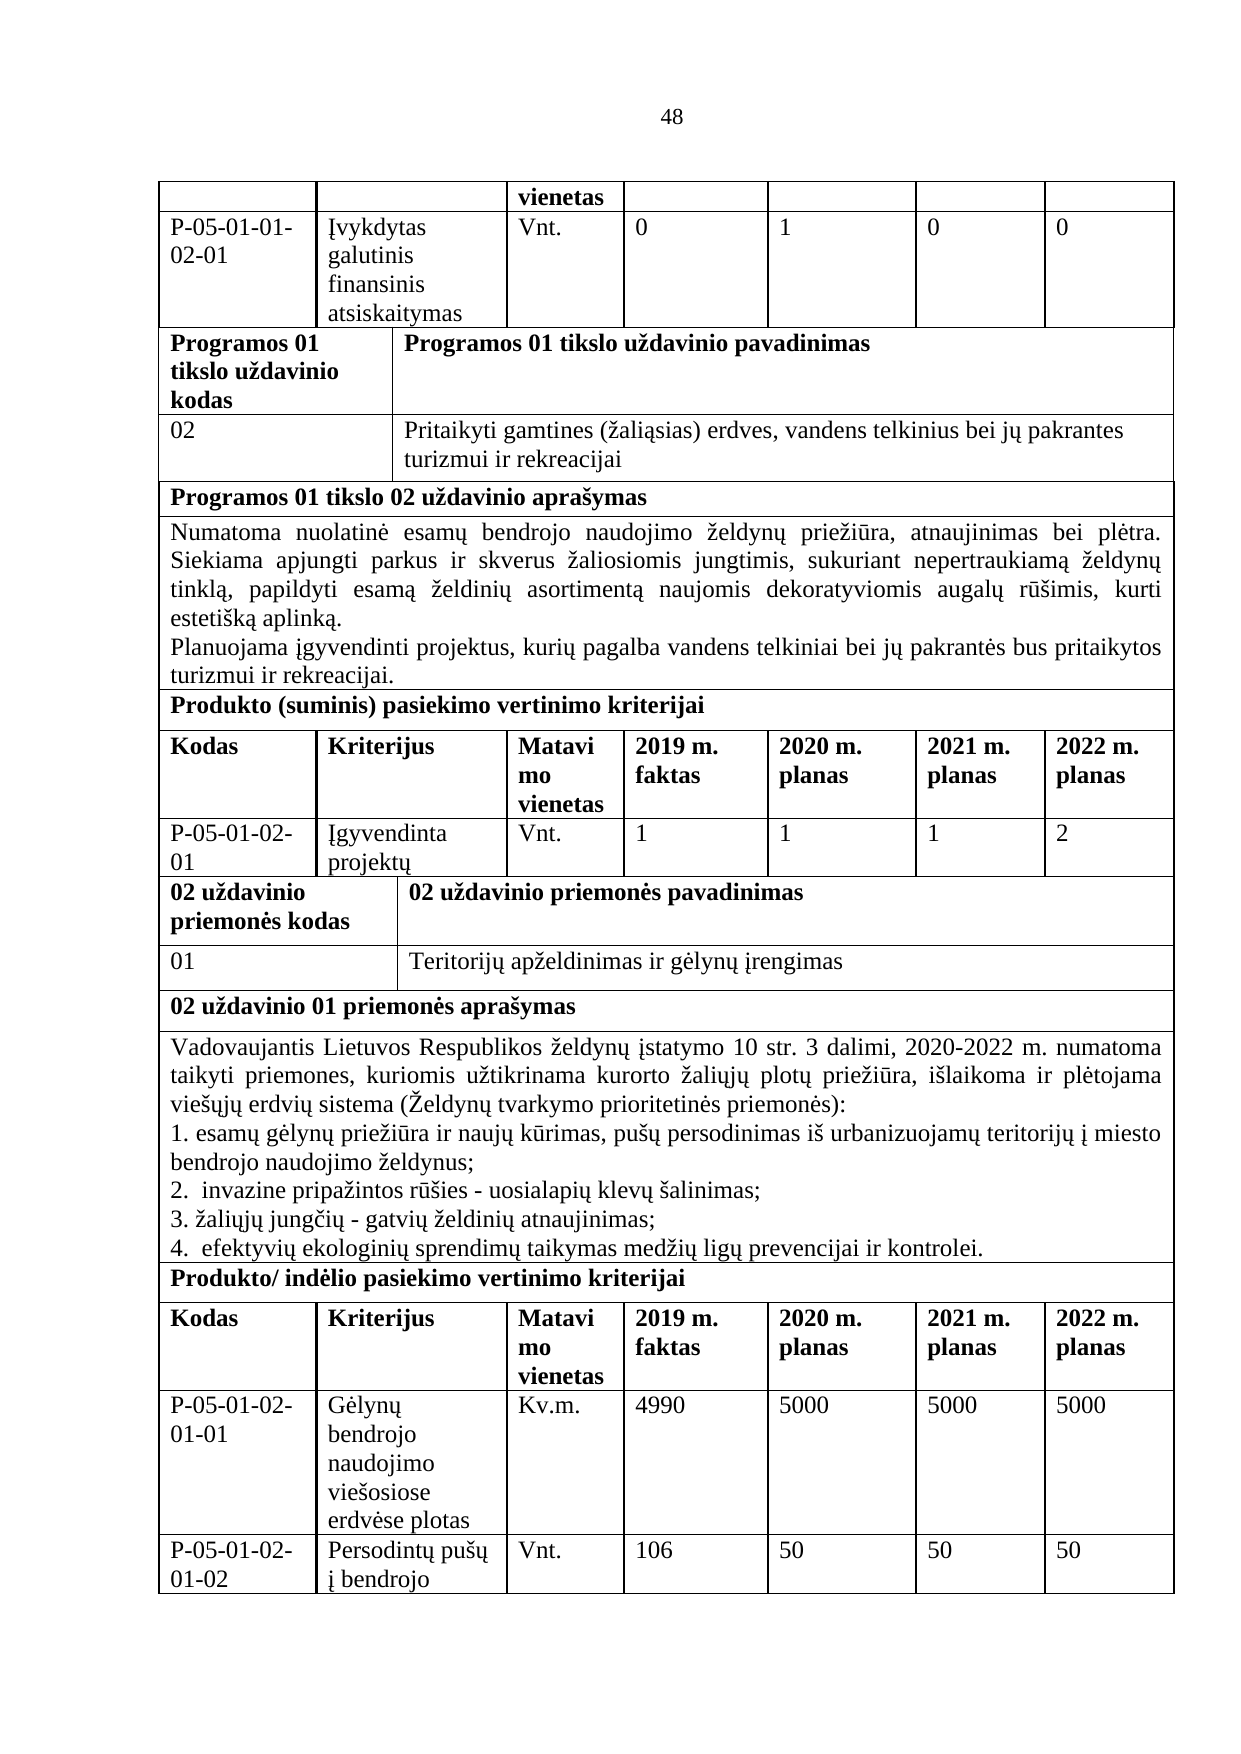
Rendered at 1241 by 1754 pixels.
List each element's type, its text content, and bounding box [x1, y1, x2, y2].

table_cell 2022 m. planas [1046, 731, 1173, 817]
table_cell 02 uždavinio 01 priemonės aprašymas [160, 991, 1173, 1031]
table_cell 106 [625, 1535, 767, 1593]
table_cell 5000 [769, 1391, 915, 1534]
table_cell 02 uždavinio priemonės pavadinimas [398, 877, 1173, 945]
table_cell 2020 m. planas [769, 731, 915, 817]
table_cell 02 [159, 415, 392, 481]
table_cell Vnt. [508, 819, 623, 876]
table_cell [625, 182, 767, 211]
table_cell 50 [769, 1535, 915, 1593]
table_cell 2022 m. planas [1046, 1303, 1173, 1389]
table_cell [1046, 182, 1173, 211]
table_cell Gėlynų bendrojo naudojimo viešosiose erdvėse plotas [318, 1391, 506, 1534]
table_cell vienetas [508, 182, 623, 211]
table_cell 5000 [1046, 1391, 1173, 1534]
table_cell Kriterijus [318, 1303, 506, 1389]
table_cell [917, 182, 1044, 211]
table_cell 4990 [625, 1391, 767, 1534]
table_cell 0 [625, 212, 767, 327]
table_cell [318, 182, 506, 211]
table_cell Persodintų pušų į bendrojo [318, 1535, 506, 1593]
table_cell 2021 m. planas [917, 731, 1044, 817]
table_cell 2019 m. faktas [625, 731, 767, 817]
table_cell 50 [917, 1535, 1044, 1593]
table_cell Vnt. [508, 212, 623, 327]
table_cell Įvykdytas galutinis finansinis atsiskaitymas [318, 212, 506, 327]
table_cell Kodas [160, 1303, 315, 1389]
table_cell Numatoma nuolatinė esamų bendrojo naudojimo želdynų priežiūra, atnaujinimas bei plėtra. Siekiama apjungti parkus ir skverus žaliosiomis jungtimis, sukuriant nepertraukiamą želdynų tinklą, papildyti esamą želdinių asortimentą naujomis dekoratyviomis augalų rūšimis, kurti estetišką aplinką. Planuojama įgyvendinti projektus, kurių pagalba vandens telkiniai bei jų pakrantės bus pritaikytos turizmui ir rekreacijai. [160, 517, 1173, 689]
table_cell 2021 m. planas [917, 1303, 1044, 1389]
table_cell 1 [917, 819, 1044, 876]
table_cell Produkto (suminis) pasiekimo vertinimo kriterijai [160, 690, 1173, 730]
table_cell 0 [1046, 212, 1173, 327]
table_cell 2 [1046, 819, 1173, 876]
table_cell 2019 m. faktas [625, 1303, 767, 1389]
table_cell Vadovaujantis Lietuvos Respublikos želdynų įstatymo 10 str. 3 dalimi, 2020-2022 m. numatoma taikyti priemones, kuriomis užtikrinama kurorto žaliųjų plotų priežiūra, išlaikoma ir plėtojama viešųjų erdvių sistema (Želdynų tvarkymo prioritetinės priemonės): 1. esamų gėlynų priežiūra ir naujų kūrimas, pušų persodinimas iš urbanizuojamų teritorijų į miesto bendrojo naudojimo želdynus; 2. invazine pripažintos rūšies - uosialapių klevų šalinimas; 3. žaliųjų jungčių - gatvių želdinių atnaujinimas; 4. efektyvių ekologinių sprendimų taikymas medžių ligų prevencijai ir kontrolei. [160, 1032, 1173, 1262]
table_cell [160, 182, 315, 211]
table_cell 1 [769, 212, 915, 327]
table_cell 50 [1046, 1535, 1173, 1593]
table_cell 2020 m. planas [769, 1303, 915, 1389]
table_cell 01 [160, 946, 397, 990]
table_cell Kriterijus [318, 731, 506, 817]
table_cell P-05-01-02-01 [160, 819, 315, 876]
table_cell P-05-01-02-01-01 [160, 1391, 315, 1534]
table_cell Matavimo vienetas [508, 731, 623, 817]
table_cell Programos 01 tikslo 02 uždavinio aprašymas [160, 482, 1173, 516]
table_cell 0 [917, 212, 1044, 327]
table_cell 02 uždavinio priemonės kodas [160, 877, 397, 945]
table_cell P-05-01-02-01-02 [160, 1535, 315, 1593]
table_cell Programos 01 tikslo uždavinio kodas [159, 328, 392, 414]
table_cell 5000 [917, 1391, 1044, 1534]
table_cell [769, 182, 915, 211]
table_cell Teritorijų apželdinimas ir gėlynų įrengimas [398, 946, 1173, 990]
table_cell Kodas [160, 731, 315, 817]
table_cell Įgyvendinta projektų [318, 819, 506, 876]
table_cell Kv.m. [508, 1391, 623, 1534]
table_cell Produkto/ indėlio pasiekimo vertinimo kriterijai [160, 1263, 1173, 1302]
table_cell 1 [769, 819, 915, 876]
table_cell P-05-01-01-02-01 [160, 212, 315, 327]
table_cell Matavimo vienetas [508, 1303, 623, 1389]
table_cell 1 [625, 819, 767, 876]
table_cell Programos 01 tikslo uždavinio pavadinimas [393, 328, 1173, 414]
table_cell Vnt. [508, 1535, 623, 1593]
table_cell Pritaikyti gamtines (žaliąsias) erdves, vandens telkinius bei jų pakrantes turizmui ir rekreacijai [393, 415, 1173, 481]
